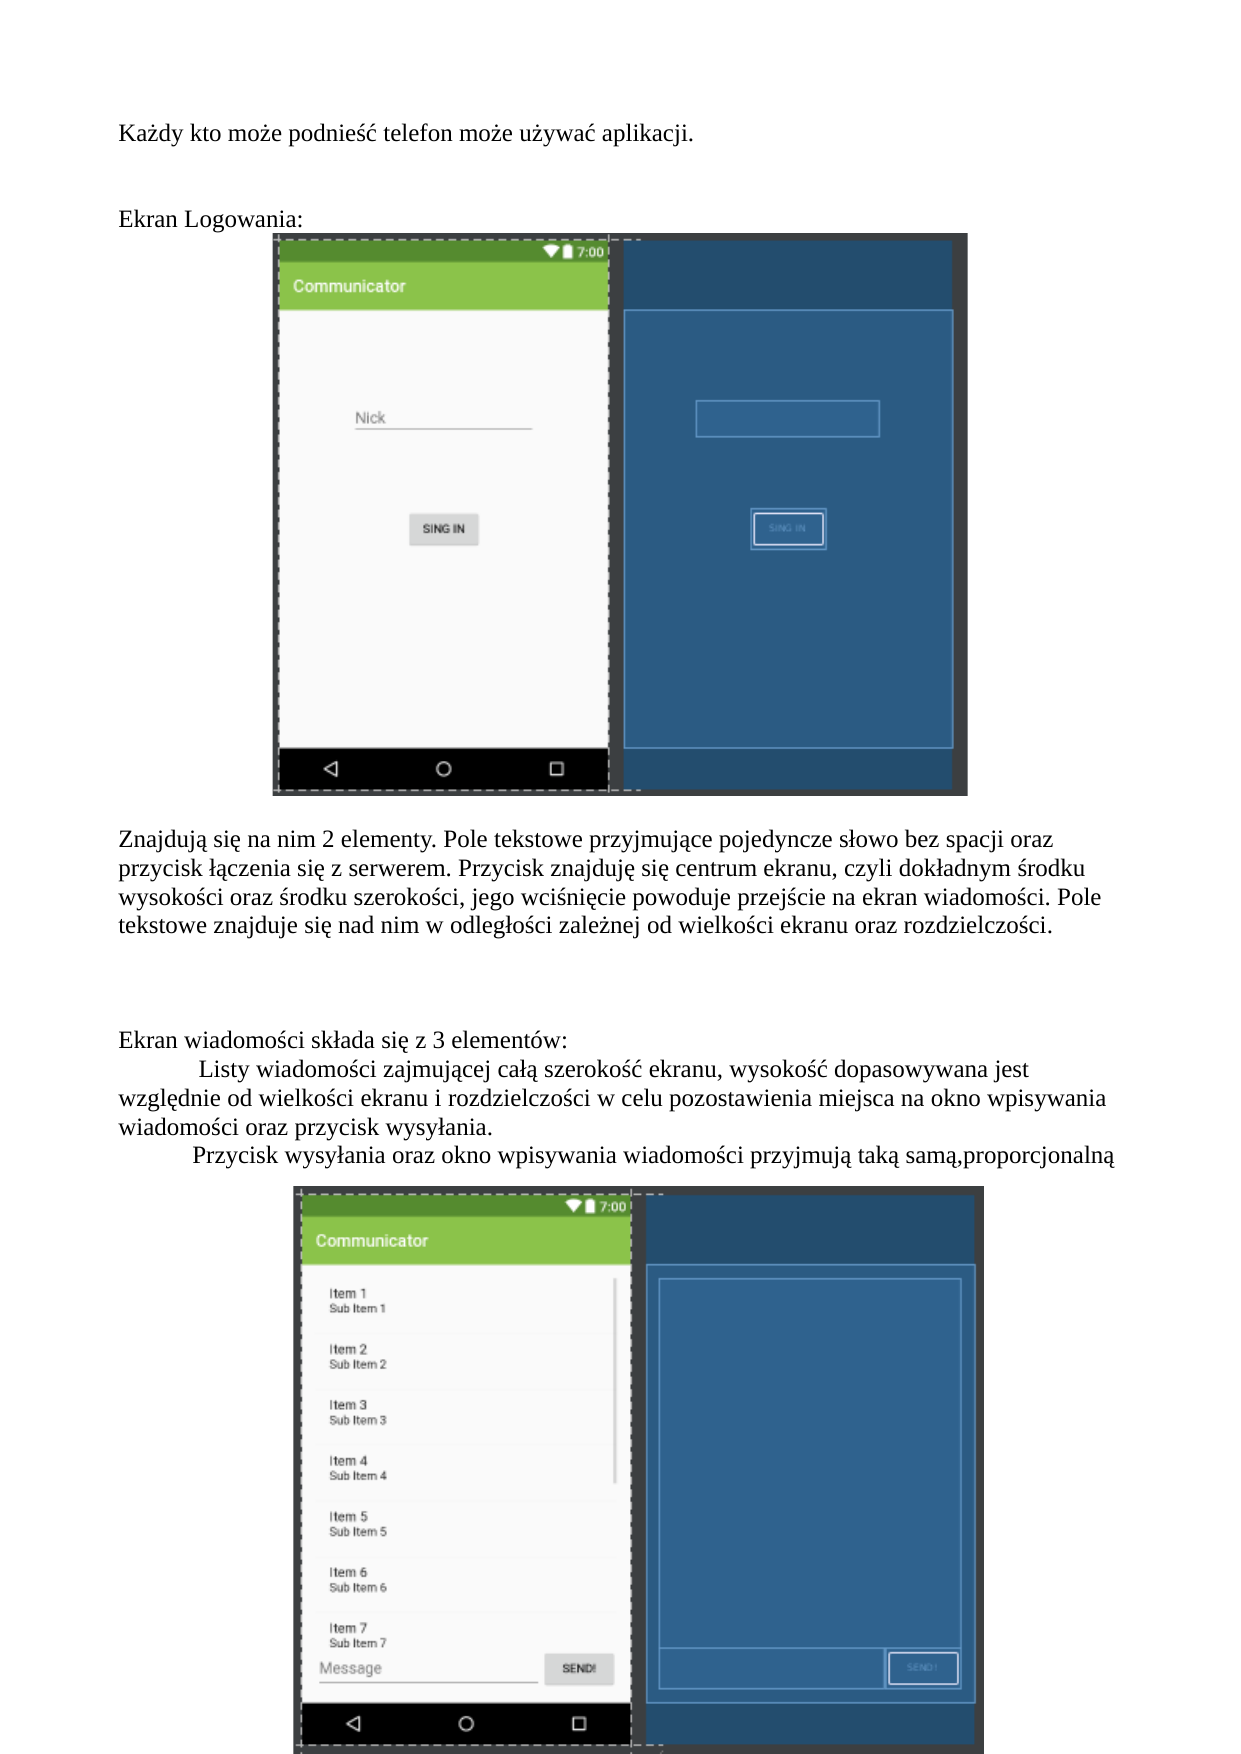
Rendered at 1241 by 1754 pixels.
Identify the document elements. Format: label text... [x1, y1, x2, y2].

text Ekran Logowania: [118, 204, 1122, 233]
picture [293, 1186, 984, 1754]
text Znajdują się na nim 2 elementy. Pole tekstowe przyjmujące pojedyncze słowo bez spacji oraz przycisk łączenia się z serwerem. Przycisk znajduję się centrum ekranu, czyli dokładnym środku wysokości oraz środku szerokości, jego wciśnięcie powoduje przejście na ekran wiadomości. Pole tekstowe znajduje się nad nim w odległości zależnej od wielkości ekranu oraz rozdzielczości. [118, 824, 1122, 939]
picture [272, 233, 968, 796]
text Listy wiadomości zajmującej całą szerokość ekranu, wysokość dopasowywana jest względnie od wielkości ekranu i rozdzielczości w celu pozostawienia miejsca na okno wpisywania wiadomości oraz przycisk wysyłania. [118, 1054, 1122, 1141]
text Przycisk wysyłania oraz okno wpisywania wiadomości przyjmują taką samą,proporcjonalną [118, 1141, 1122, 1169]
text Każdy kto może podnieść telefon może używać aplikacji. [118, 118, 1122, 147]
text Ekran wiadomości składa się z 3 elementów: [118, 1026, 1122, 1054]
